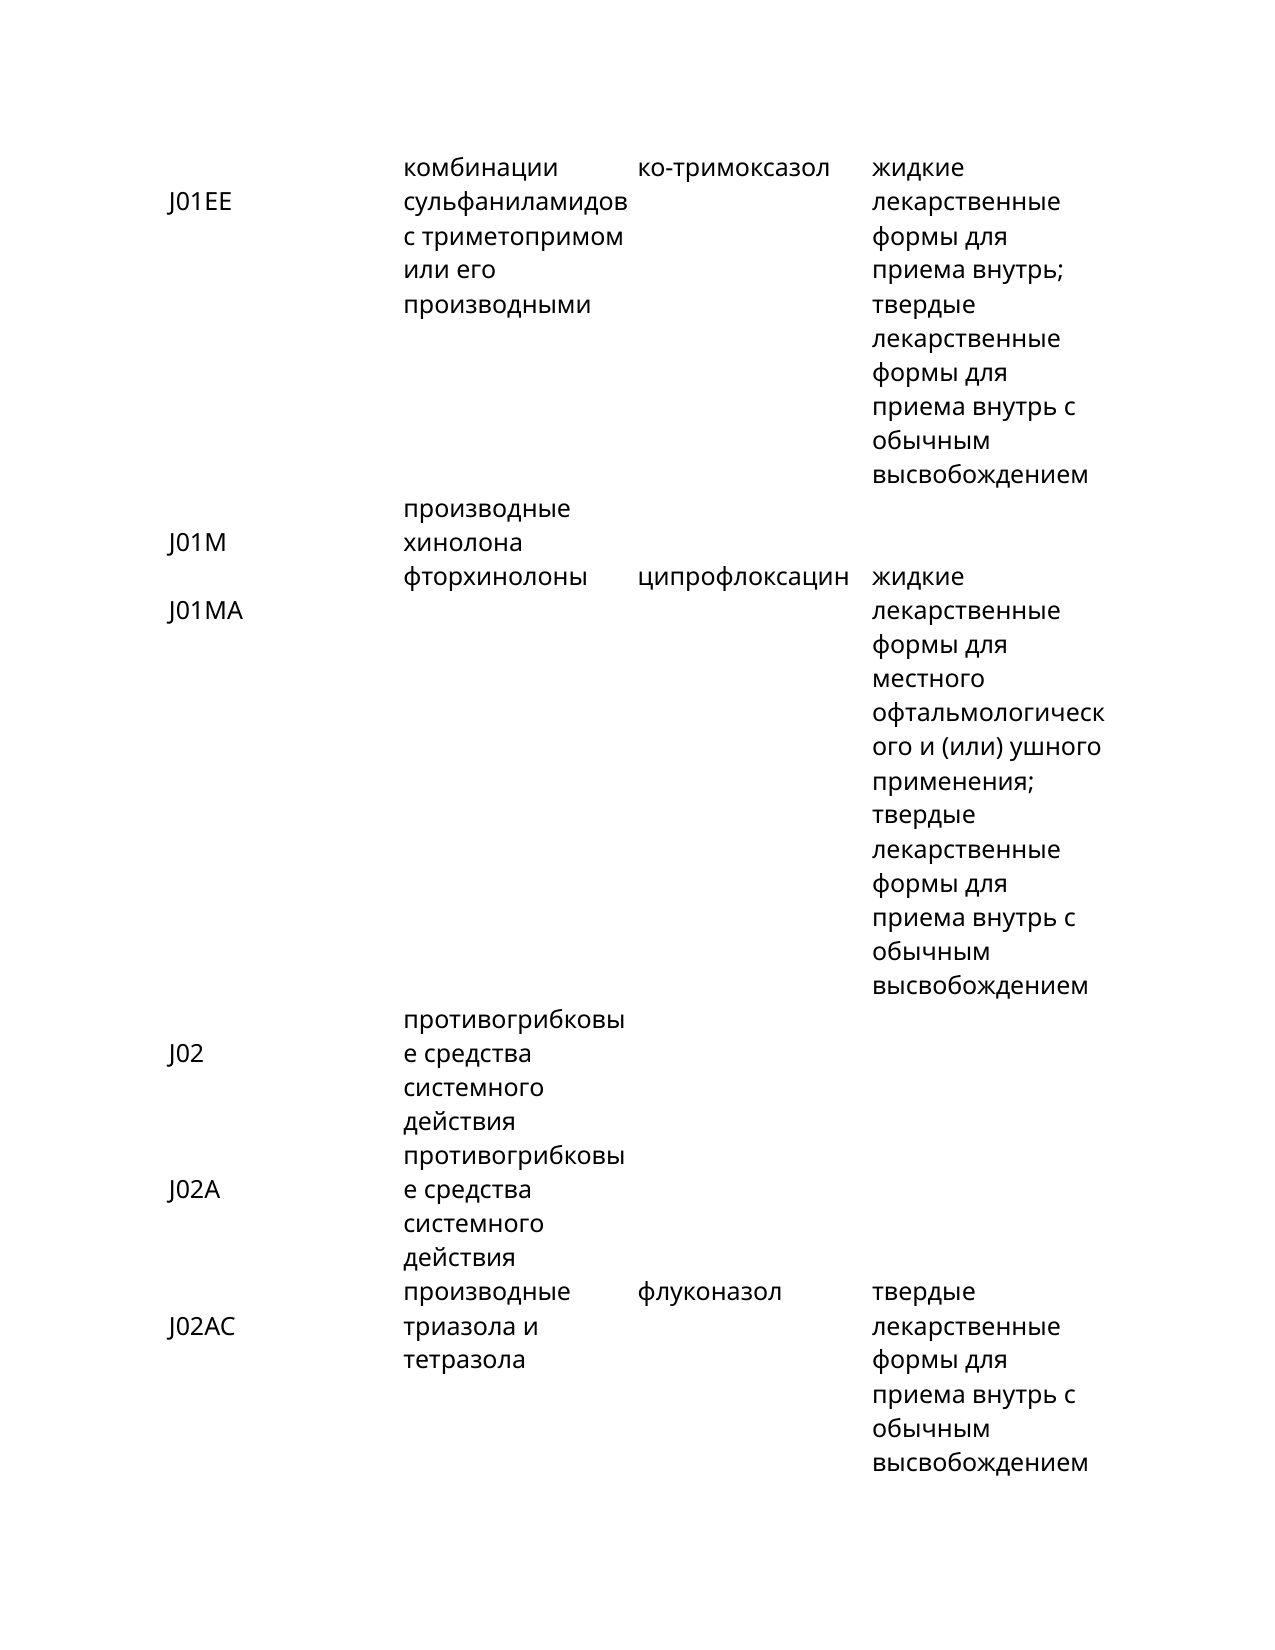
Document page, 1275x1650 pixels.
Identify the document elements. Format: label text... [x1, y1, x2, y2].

table_cell [872, 1002, 1106, 1138]
table_cell твердые лекарственные формы для приема внутрь с обычным высвобождением [872, 1274, 1106, 1478]
table_cell [638, 491, 872, 559]
table_cell производные хинолона [403, 491, 637, 559]
table_cell [638, 1138, 872, 1274]
table_cell J01MA [169, 559, 403, 1002]
table_cell противогрибковые средства системного действия [403, 1002, 637, 1138]
table_cell [872, 1138, 1106, 1274]
table_cell производные триазола и тетразола [403, 1274, 637, 1478]
table_cell ко-тримоксазол [638, 150, 872, 491]
table_cell жидкие лекарственные формы для местного офтальмологического и (или) ушного применения; твердые лекарственные формы для приема внутрь с обычным высвобождением [872, 559, 1106, 1002]
table_cell фторхинолоны [403, 559, 637, 1002]
table_cell жидкие лекарственные формы для приема внутрь; твердые лекарственные формы для приема внутрь с обычным высвобождением [872, 150, 1106, 491]
table_cell J02A [169, 1138, 403, 1274]
table_cell J02AC [169, 1274, 403, 1478]
table_cell флуконазол [638, 1274, 872, 1478]
table_cell [872, 491, 1106, 559]
table_cell J02 [169, 1002, 403, 1138]
table_cell J01EE [169, 150, 403, 491]
table_cell J01M [169, 491, 403, 559]
table_cell комбинации сульфаниламидов с триметопримом или его производными [403, 150, 637, 491]
table_cell ципрофлоксацин [638, 559, 872, 1002]
table_cell [638, 1002, 872, 1138]
table_cell противогрибковые средства системного действия [403, 1138, 637, 1274]
